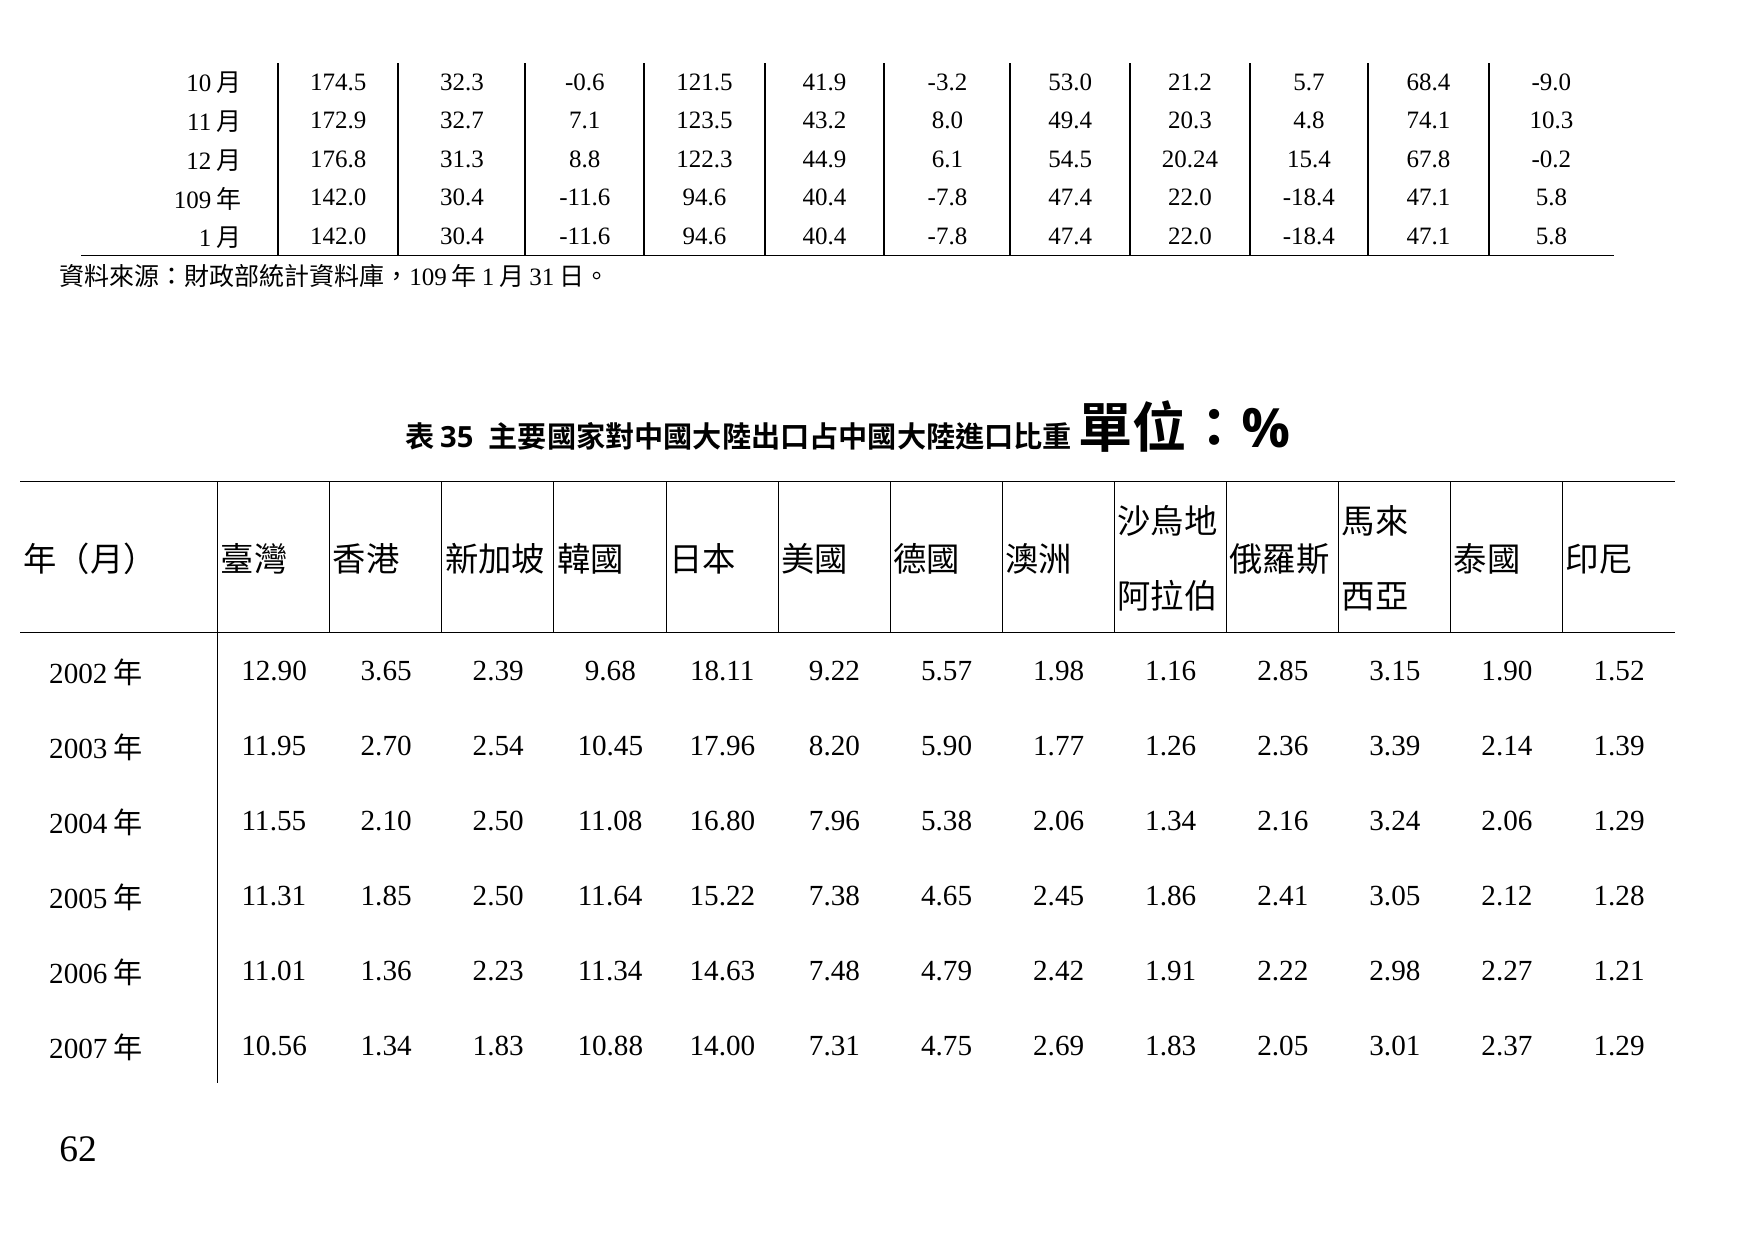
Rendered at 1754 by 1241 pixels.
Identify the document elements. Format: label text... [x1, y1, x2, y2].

table_cell 122.3 [645, 140, 764, 178]
table_cell 109年 [81, 179, 277, 216]
table_cell 12月 [81, 140, 277, 178]
table_cell 1.16 [1114, 633, 1226, 708]
table_cell 2005年 [20, 858, 217, 933]
table_cell 2.50 [442, 858, 554, 933]
table_cell 7.31 [778, 1008, 890, 1083]
table_cell -7.8 [885, 179, 1009, 216]
table_cell 1.29 [1563, 783, 1675, 858]
table_cell 1.34 [1114, 783, 1226, 858]
table_cell 47.1 [1369, 179, 1488, 216]
text 資料來源：財政部統計資料庫，109年1月31日。 [59, 256, 1636, 293]
table_cell 14.63 [666, 933, 778, 1008]
table_cell 2.12 [1451, 858, 1563, 933]
table_cell -18.4 [1251, 217, 1367, 255]
table_cell 43.2 [766, 102, 883, 139]
table_cell 14.00 [666, 1008, 778, 1083]
table_cell 15.22 [666, 858, 778, 933]
table_cell 74.1 [1369, 102, 1488, 139]
table_header 沙烏地阿拉伯 [1115, 482, 1226, 632]
table_cell 11月 [81, 102, 277, 139]
table_cell 31.3 [399, 140, 524, 178]
table_cell 2.36 [1226, 708, 1338, 783]
table_cell 7.38 [778, 858, 890, 933]
table_cell 2003年 [20, 708, 217, 783]
table_cell 174.5 [279, 63, 397, 101]
table_cell 10.45 [554, 708, 666, 783]
table_cell 1.83 [1114, 1008, 1226, 1083]
table_cell 11.55 [218, 783, 330, 858]
table_cell 4.75 [890, 1008, 1002, 1083]
table_cell 2.16 [1226, 783, 1338, 858]
table_cell 8.8 [526, 140, 643, 178]
table_header 馬來 西亞 [1339, 482, 1450, 632]
table_cell 1.85 [330, 858, 442, 933]
table_header 俄羅斯 [1227, 482, 1338, 632]
table_cell -9.0 [1490, 63, 1614, 101]
table_cell 1.98 [1002, 633, 1114, 708]
table_cell 9.68 [554, 633, 666, 708]
table_cell 2.22 [1226, 933, 1338, 1008]
table_cell 32.7 [399, 102, 524, 139]
table_cell 3.01 [1339, 1008, 1451, 1083]
table_cell 9.22 [778, 633, 890, 708]
table_cell 20.3 [1131, 102, 1249, 139]
table_cell 11.34 [554, 933, 666, 1008]
table_cell 1.36 [330, 933, 442, 1008]
table_cell 5.8 [1490, 179, 1614, 216]
table_cell 22.0 [1131, 179, 1249, 216]
table_cell 2.54 [442, 708, 554, 783]
table_header 澳洲 [1003, 482, 1114, 632]
table_cell 3.39 [1339, 708, 1451, 783]
table_cell 2.10 [330, 783, 442, 858]
table_header 美國 [779, 482, 890, 632]
table_cell 32.3 [399, 63, 524, 101]
table_cell 68.4 [1369, 63, 1488, 101]
table_cell 10.56 [218, 1008, 330, 1083]
table_cell 176.8 [279, 140, 397, 178]
table_cell 2.37 [1451, 1008, 1563, 1083]
table_cell 16.80 [666, 783, 778, 858]
table_cell 1.39 [1563, 708, 1675, 783]
table_cell 2.05 [1226, 1008, 1338, 1083]
table_cell 7.96 [778, 783, 890, 858]
table_cell 21.2 [1131, 63, 1249, 101]
subtitle 表35 主要國家對中國大陸出口占中國大陸進口比重 單位：% [59, 368, 1636, 481]
table_cell -18.4 [1251, 179, 1367, 216]
table_cell 41.9 [766, 63, 883, 101]
table_cell 10.88 [554, 1008, 666, 1083]
table_cell 142.0 [279, 179, 397, 216]
table_cell 5.57 [890, 633, 1002, 708]
table_cell 47.4 [1011, 179, 1129, 216]
table_cell 2.42 [1002, 933, 1114, 1008]
table_cell 2004年 [20, 783, 217, 858]
table_cell 1.21 [1563, 933, 1675, 1008]
table_cell 3.65 [330, 633, 442, 708]
table_cell 7.1 [526, 102, 643, 139]
table_cell -3.2 [885, 63, 1009, 101]
table_cell 2.39 [442, 633, 554, 708]
table_header 新加坡 [442, 482, 553, 632]
table_cell 1.29 [1563, 1008, 1675, 1083]
table_cell 12.90 [218, 633, 330, 708]
table_cell 5.90 [890, 708, 1002, 783]
table_cell 10月 [81, 63, 277, 101]
table_cell 4.65 [890, 858, 1002, 933]
table_cell 4.79 [890, 933, 1002, 1008]
table_cell -7.8 [885, 217, 1009, 255]
table_cell 8.0 [885, 102, 1009, 139]
table_cell 3.05 [1339, 858, 1451, 933]
table_cell 2.06 [1451, 783, 1563, 858]
table_cell 22.0 [1131, 217, 1249, 255]
table_cell 11.64 [554, 858, 666, 933]
table_cell 6.1 [885, 140, 1009, 178]
table_cell 3.24 [1339, 783, 1451, 858]
table_cell 8.20 [778, 708, 890, 783]
table_cell 1.52 [1563, 633, 1675, 708]
table_cell 172.9 [279, 102, 397, 139]
table_cell 94.6 [645, 217, 764, 255]
table_cell -11.6 [526, 217, 643, 255]
table_cell 11.08 [554, 783, 666, 858]
table_cell 2.98 [1339, 933, 1451, 1008]
table_cell 1.77 [1002, 708, 1114, 783]
table_cell 20.24 [1131, 140, 1249, 178]
table_header 香港 [330, 482, 441, 632]
table_cell 47.1 [1369, 217, 1488, 255]
table_cell 2.27 [1451, 933, 1563, 1008]
table_cell 11.31 [218, 858, 330, 933]
table_cell 40.4 [766, 217, 883, 255]
table_cell 49.4 [1011, 102, 1129, 139]
table_cell 54.5 [1011, 140, 1129, 178]
table_cell 7.48 [778, 933, 890, 1008]
table_cell 5.8 [1490, 217, 1614, 255]
table_cell 10.3 [1490, 102, 1614, 139]
table_cell 5.38 [890, 783, 1002, 858]
table_cell 30.4 [399, 179, 524, 216]
table_header 日本 [667, 482, 778, 632]
table_cell 2.45 [1002, 858, 1114, 933]
table_cell 1.26 [1114, 708, 1226, 783]
table_cell 4.8 [1251, 102, 1367, 139]
table_cell 2007年 [20, 1008, 217, 1083]
table_header 印尼 [1563, 482, 1675, 632]
table_cell 94.6 [645, 179, 764, 216]
table_cell 2.14 [1451, 708, 1563, 783]
table_cell 2.50 [442, 783, 554, 858]
table_cell 3.15 [1339, 633, 1451, 708]
table_cell 1月 [81, 217, 277, 255]
table_cell 40.4 [766, 179, 883, 216]
table_cell 1.28 [1563, 858, 1675, 933]
table_cell 5.7 [1251, 63, 1367, 101]
table_header 年（月） [20, 482, 217, 632]
table_cell 1.86 [1114, 858, 1226, 933]
table_cell 1.83 [442, 1008, 554, 1083]
table_cell 2.23 [442, 933, 554, 1008]
table_header 泰國 [1451, 482, 1562, 632]
table_header 德國 [891, 482, 1002, 632]
table_cell 53.0 [1011, 63, 1129, 101]
table_cell 11.01 [218, 933, 330, 1008]
table_cell 17.96 [666, 708, 778, 783]
table_cell 11.95 [218, 708, 330, 783]
table_cell 30.4 [399, 217, 524, 255]
table_cell 121.5 [645, 63, 764, 101]
table_cell 47.4 [1011, 217, 1129, 255]
table_cell -0.6 [526, 63, 643, 101]
table_header 臺灣 [218, 482, 329, 632]
table_cell 2.69 [1002, 1008, 1114, 1083]
table_cell 2.70 [330, 708, 442, 783]
table_cell 2.85 [1226, 633, 1338, 708]
table_cell 1.91 [1114, 933, 1226, 1008]
table_cell 2006年 [20, 933, 217, 1008]
table_header 韓國 [554, 482, 666, 632]
table_cell 123.5 [645, 102, 764, 139]
table_cell 2002年 [20, 633, 217, 708]
table_cell 44.9 [766, 140, 883, 178]
table_cell -0.2 [1490, 140, 1614, 178]
table_cell 1.90 [1451, 633, 1563, 708]
table_cell 142.0 [279, 217, 397, 255]
table_cell 2.06 [1002, 783, 1114, 858]
table_cell 18.11 [666, 633, 778, 708]
table_cell 15.4 [1251, 140, 1367, 178]
table_cell 2.41 [1226, 858, 1338, 933]
table_cell -11.6 [526, 179, 643, 216]
table_cell 1.34 [330, 1008, 442, 1083]
table_cell 67.8 [1369, 140, 1488, 178]
